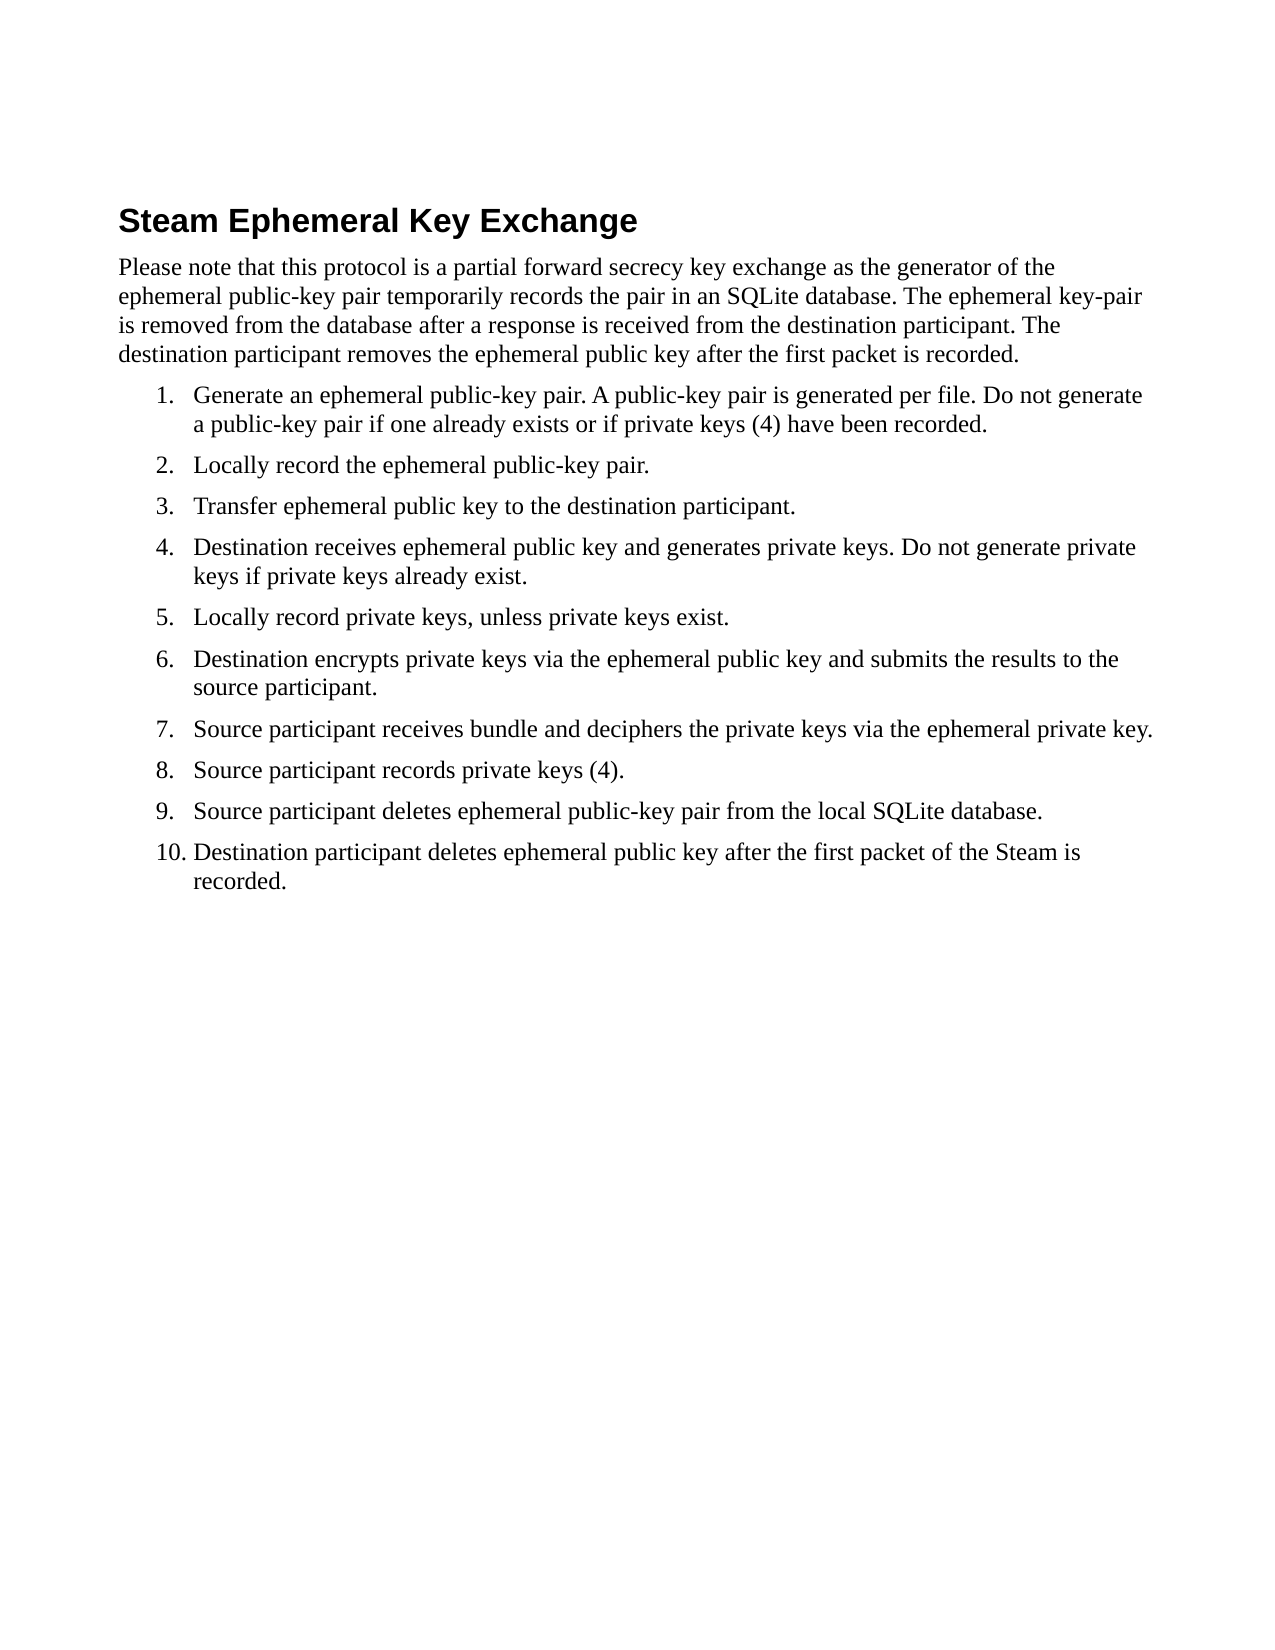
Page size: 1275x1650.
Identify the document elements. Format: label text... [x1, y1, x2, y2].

list Source participant deletes ephemeral public-key pair from the local SQLite database. [156, 796, 1157, 825]
list Transfer ephemeral public key to the destination participant. [156, 491, 1157, 520]
list Locally record the ephemeral public-key pair. [156, 450, 1157, 479]
list Source participant receives bundle and deciphers the private keys via the ephemeral private key. [156, 714, 1157, 742]
text Please note that this protocol is a partial forward secrecy key exchange as the generator of the ephemeral public-key pair temporarily records the pair in an SQLite database. The ephemeral key-pair is removed from the database after a response is received from the destination participant. The destination participant removes the ephemeral public key after the first packet is recorded. [118, 252, 1157, 367]
list Locally record private keys, unless private keys exist. [156, 602, 1157, 631]
list Destination encrypts private keys via the ephemeral public key and submits the results to the source participant. [156, 644, 1157, 701]
list Destination participant deletes ephemeral public key after the first packet of the Steam is recorded. [156, 837, 1157, 895]
list Generate an ephemeral public-key pair. A public-key pair is generated per file. Do not generate a public-key pair if one already exists or if private keys (4) have been recorded. [156, 380, 1157, 437]
list Destination receives ephemeral public key and generates private keys. Do not generate private keys if private keys already exist. [156, 532, 1157, 590]
subtitle Steam Ephemeral Key Exchange [118, 201, 1157, 240]
list Source participant records private keys (4). [156, 755, 1157, 784]
